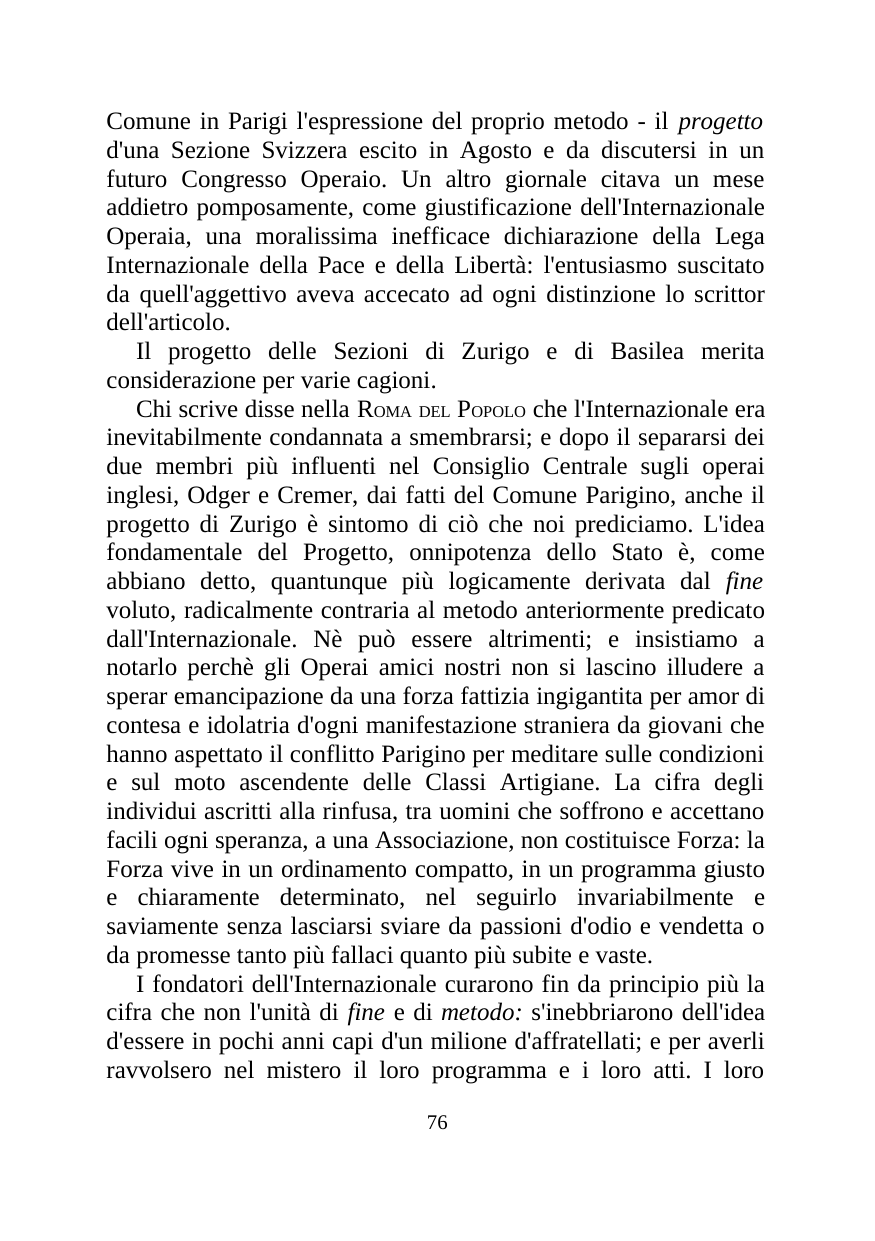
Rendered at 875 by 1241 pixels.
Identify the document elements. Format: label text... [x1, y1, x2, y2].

text Il progetto delle Sezioni di Zurigo e di Basilea merita considerazione per varie cagioni. [106, 336, 765, 394]
text Chi scrive disse nella Roma del Popolo che l'Internazionale era inevitabilmente condannata a smembrarsi; e dopo il separarsi dei due membri più influenti nel Consiglio Centrale sugli operai inglesi, Odger e Cremer, dai fatti del Comune Parigino, anche il progetto di Zurigo è sintomo di ciò che noi prediciamo. L'idea fondamentale del Progetto, onnipotenza dello Stato è, come abbiano detto, quantunque più logicamente derivata dal fine voluto, radicalmente contraria al metodo anteriormente predicato dall'Internazionale. Nè può essere altrimenti; e insistiamo a notarlo perchè gli Operai amici nostri non si lascino illudere a sperar emancipazione da una forza fattizia ingigantita per amor di contesa e idolatria d'ogni manifestazione straniera da giovani che hanno aspettato il conflitto Parigino per meditare sulle condizioni e sul moto ascendente delle Classi Artigiane. La cifra degli individui ascritti alla rinfusa, tra uomini che soffrono e accettano facili ogni speranza, a una Associazione, non costituisce Forza: la Forza vive in un ordinamento compatto, in un programma giusto e chiaramente determinato, nel seguirlo invariabilmente e saviamente senza lasciarsi sviare da passioni d'odio e vendetta o da promesse tanto più fallaci quanto più subite e vaste. [106, 394, 765, 969]
text I fondatori dell'Internazionale curarono fin da principio più la cifra che non l'unità di fine e di metodo: s'inebbriarono dell'idea d'essere in pochi anni capi d'un milione d'affratellati; e per averli ravvolsero nel mistero il loro programma e i loro atti. I loro [106, 969, 765, 1084]
text Comune in Parigi l'espressione del proprio metodo - il progetto d'una Sezione Svizzera escito in Agosto e da discutersi in un futuro Congresso Operaio. Un altro giornale citava un mese addietro pomposamente, come giustificazione dell'Internazionale Operaia, una moralissima inefficace dichiarazione della Lega Internazionale della Pace e della Libertà: l'entusiasmo suscitato da quell'aggettivo aveva accecato ad ogni distinzione lo scrittor dell'articolo. [106, 106, 765, 336]
